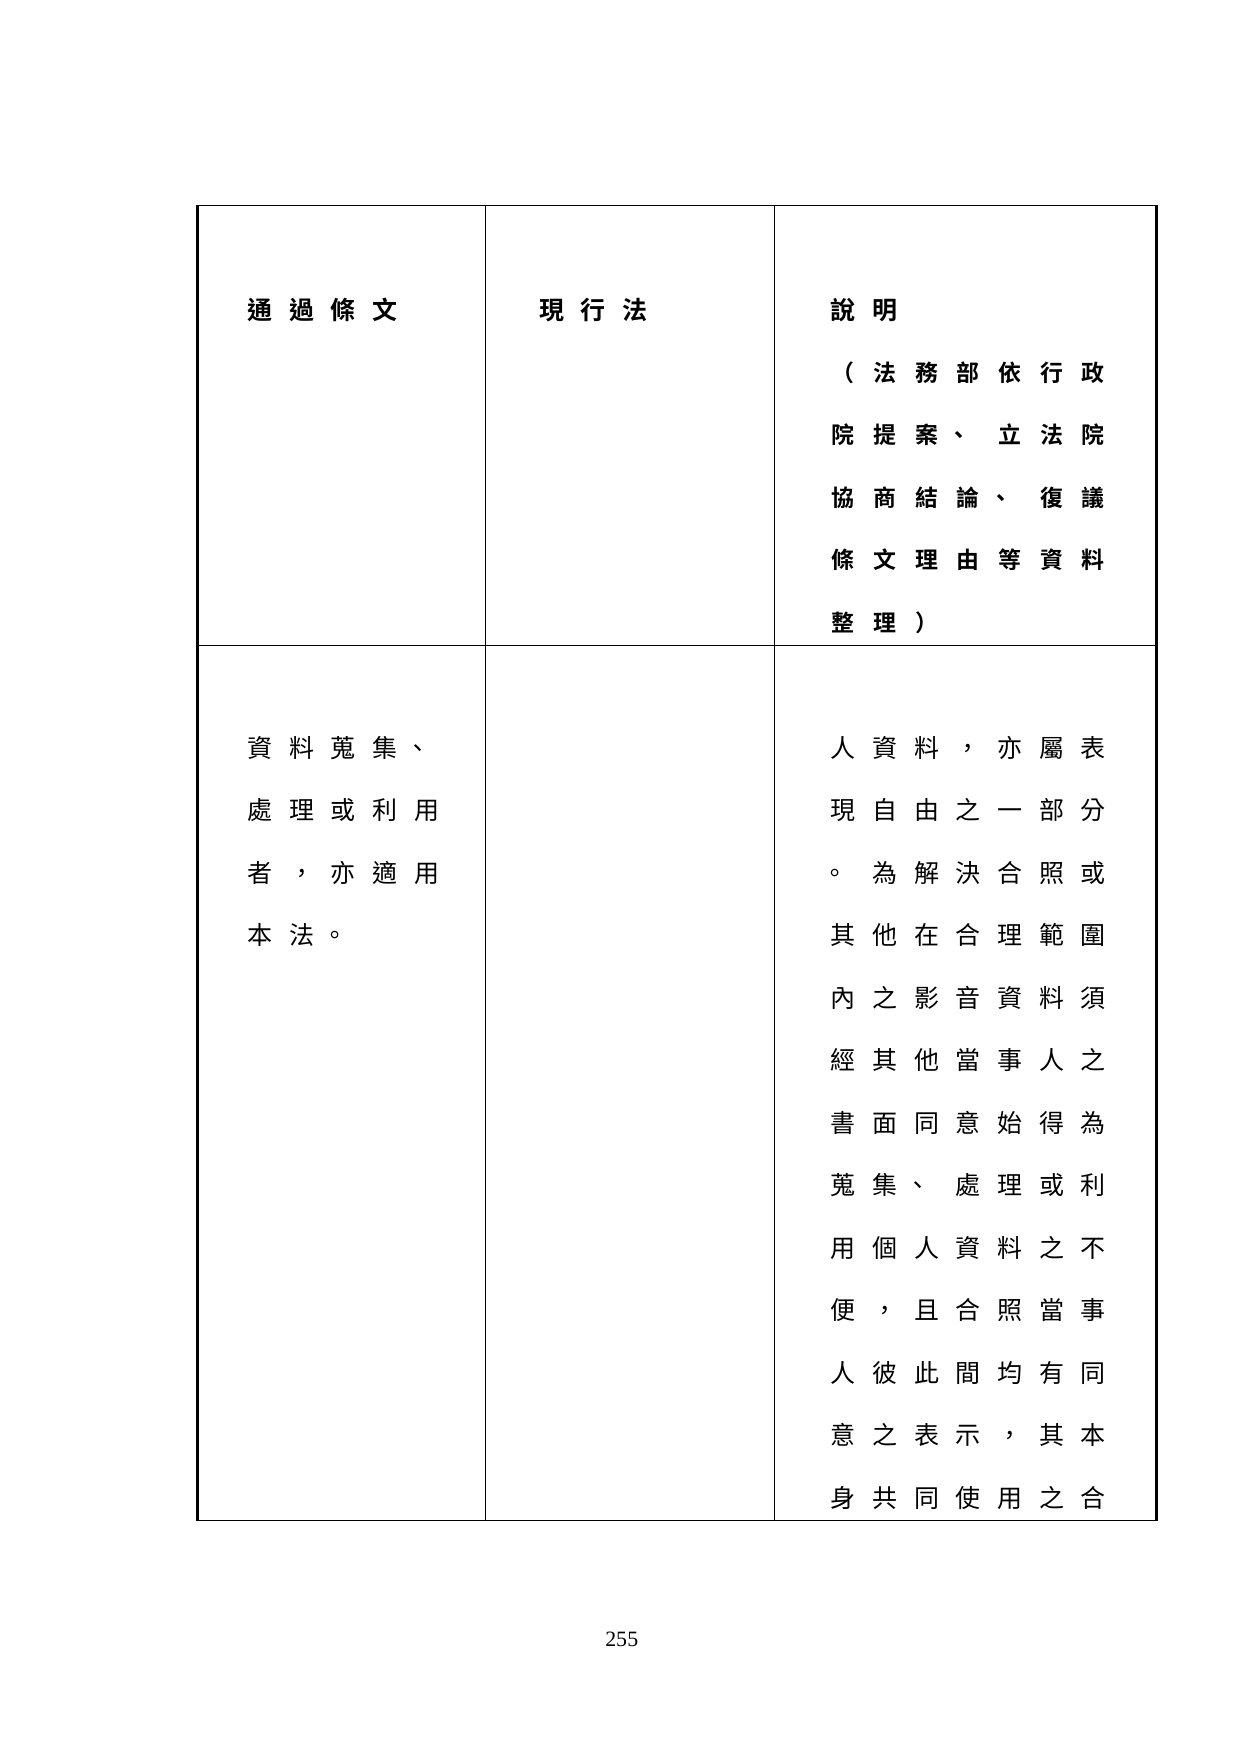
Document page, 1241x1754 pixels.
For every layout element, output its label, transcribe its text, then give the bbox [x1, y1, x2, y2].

table_header 通過條文 [199, 206, 485, 645]
table_header 說明 （法務部依行政院提案、立法院協商結論、復議條文理由等資料整理） [775, 206, 1155, 645]
table_cell 資料蒐集、處理或利用者，亦適用本法。 [199, 646, 485, 1520]
table_cell 人資料，亦屬表現自由之一部分。為解決合照或其他在合理範圍內之影音資料須經其他當事人之書面同意始得為蒐集、處理或利用個人資料之不便，且合照當事人彼此間均有同意之表示，其本身共同使用之合 [775, 646, 1155, 1520]
table_cell [486, 646, 774, 1520]
table_header 現行法 [486, 206, 774, 645]
